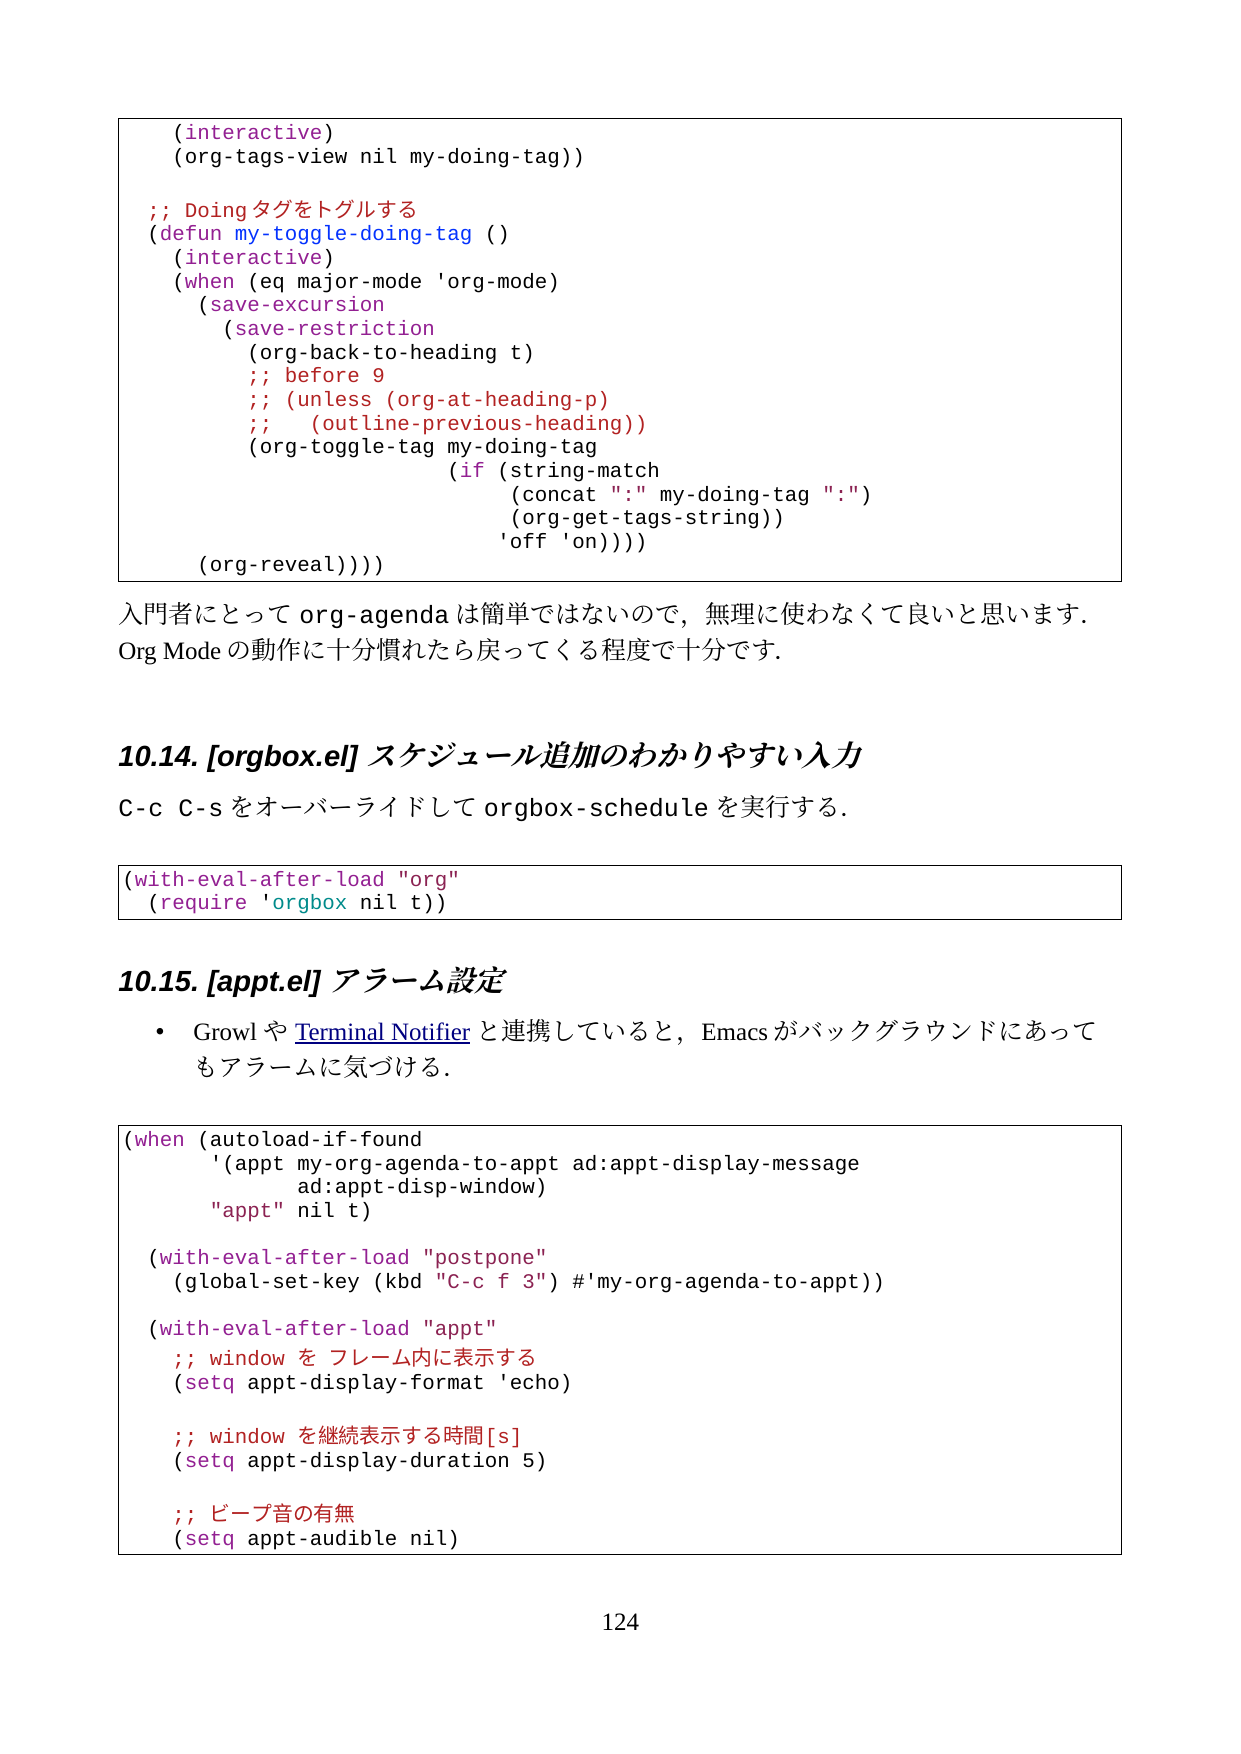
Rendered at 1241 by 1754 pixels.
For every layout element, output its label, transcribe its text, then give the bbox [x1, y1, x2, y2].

text (if (string-match [119, 456, 1121, 479]
text (org-back-to-heading t) [119, 338, 1121, 361]
text ;; Doingタグをトグルする [119, 189, 1121, 219]
text (when (autoload-if-found [119, 1126, 1121, 1148]
text (setq appt-display-duration 5) [119, 1446, 1121, 1469]
text (global-set-key (kbd "C-c f 3") #'my-org-agenda-to-appt)) [119, 1267, 1121, 1290]
subtitle [appt.el] アラーム設定 [118, 957, 1122, 999]
text (defun my-toggle-doing-tag () [119, 219, 1121, 243]
text ;; window を フレーム内に表示する [119, 1338, 1121, 1368]
text (setq appt-audible nil) [119, 1523, 1121, 1554]
text (save-excursion [119, 290, 1121, 314]
text 'off 'on)))) [119, 527, 1121, 551]
text (with-eval-after-load "postpone" [119, 1243, 1121, 1267]
text (interactive) [119, 243, 1121, 267]
text ;; before 9 [119, 361, 1121, 385]
text 入門者にとって org-agenda は簡単ではないので，無理に使わなくて良いと思います．Org Modeの動作に十分慣れたら戻ってくる程度で十分です． [118, 594, 1122, 695]
text '(appt my-org-agenda-to-appt ad:appt-display-message [119, 1148, 1121, 1172]
text ;; ビープ音の有無 [119, 1493, 1121, 1523]
subtitle [orgbox.el] スケジュール追加のわかりやすい入力 [118, 733, 1122, 775]
text (concat ":" my-doing-tag ":") [119, 479, 1121, 503]
text ;; window を継続表示する時間[s] [119, 1415, 1121, 1446]
text "appt" nil t) [119, 1196, 1121, 1219]
text ;; (unless (org-at-heading-p) [119, 385, 1121, 409]
text C-c C-s をオーバーライドして orgbox-schedule を実行する． [118, 787, 1122, 852]
text (require 'orgbox nil t)) [119, 888, 1121, 919]
text (setq appt-display-format 'echo) [119, 1368, 1121, 1392]
text (org-reveal)))) [119, 551, 1121, 581]
text (interactive) [119, 119, 1121, 142]
text (when (eq major-mode 'org-mode) [119, 267, 1121, 290]
text (org-tags-view nil my-doing-tag)) [119, 142, 1121, 165]
text (save-restriction [119, 314, 1121, 338]
list Growl や Terminal Notifier と連携していると，Emacsがバックグラウンドにあってもアラームに気づける． [156, 1012, 1122, 1112]
text (with-eval-after-load "org" [119, 866, 1121, 888]
text (with-eval-after-load "appt" [119, 1314, 1121, 1338]
text ;; (outline-previous-heading)) [119, 409, 1121, 432]
text ad:appt-disp-window) [119, 1172, 1121, 1196]
text (org-get-tags-string)) [119, 503, 1121, 527]
text (org-toggle-tag my-doing-tag [119, 432, 1121, 456]
